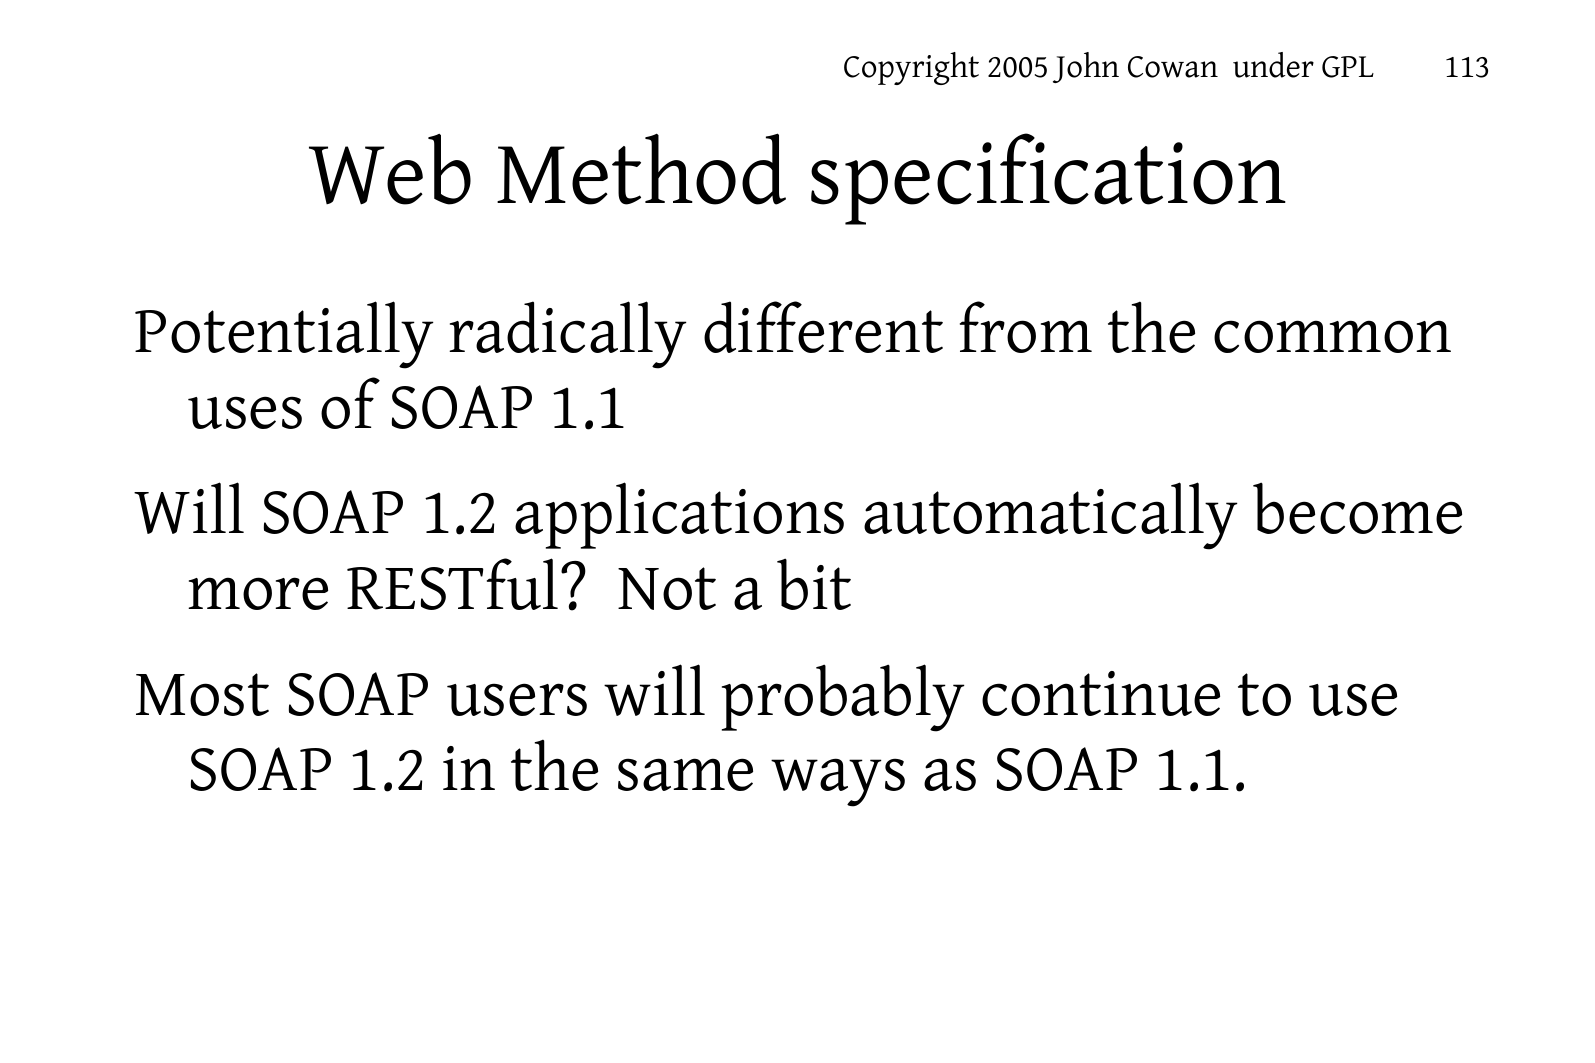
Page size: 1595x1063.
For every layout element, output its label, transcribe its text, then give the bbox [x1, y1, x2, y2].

title Web Method specification [117, 72, 1479, 282]
list Potentially radically different from the common uses of SOAP 1.1 Will SOAP 1.2 applications automatically become more RESTful? Not a bit Most SOAP users will probably continue to use SOAP 1.2 in the same ways as SOAP 1.1. [117, 295, 1479, 1063]
